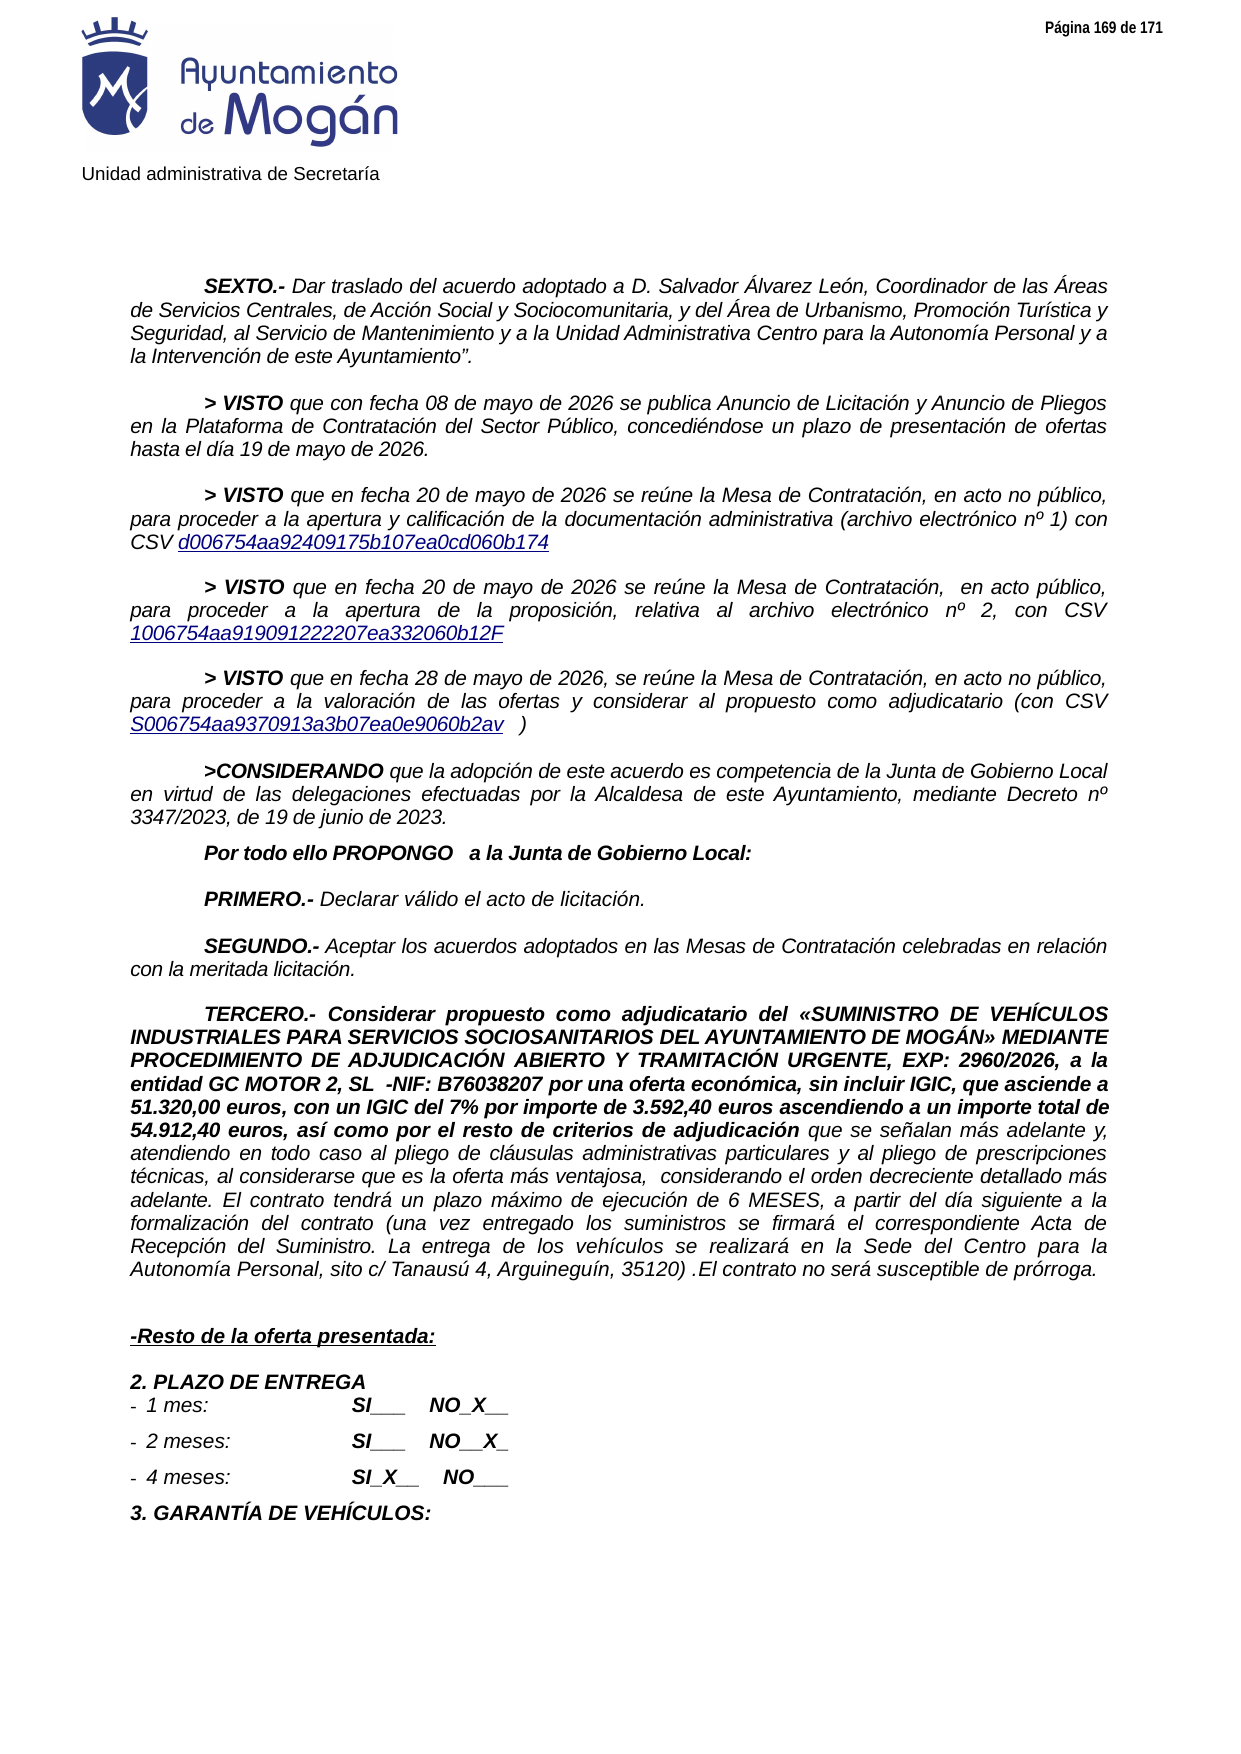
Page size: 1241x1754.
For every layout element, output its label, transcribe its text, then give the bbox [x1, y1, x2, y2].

text PRIMERO.- Declarar válido el acto de licitación. [130, 888, 1110, 911]
list 1 mes: SI___ NO_X__ [130, 1394, 1110, 1417]
text SEXTO.- Dar traslado del acuerdo adoptado a D. Salvador Álvarez León, Coordinador de las Áreas de Servicios Centrales, de Acción Social y Sociocomunitaria, y del Área de Urbanismo, Promoción Turística y Seguridad, al Servicio de Mantenimiento y a la Unidad Administrativa Centro para la Autonomía Personal y a la Intervención de este Ayuntamiento”. [130, 275, 1110, 368]
text 2. PLAZO DE ENTREGA [130, 1371, 1110, 1394]
text SEGUNDO.- Aceptar los acuerdos adoptados en las Mesas de Contratación celebradas en relación con la meritada licitación. [130, 934, 1110, 981]
text > VISTO que en fecha 20 de mayo de 2026 se reúne la Mesa de Contratación, en acto público, para proceder a la apertura de la proposición, relativa al archivo electrónico nº 2, con CSV 1006754aa919091222207ea332060b12F [130, 575, 1110, 645]
text > VISTO que en fecha 20 de mayo de 2026 se reúne la Mesa de Contratación, en acto no público, para proceder a la apertura y calificación de la documentación administrativa (archivo electrónico nº 1) con CSV d006754aa92409175b107ea0cd060b174 [130, 484, 1110, 554]
text > VISTO que con fecha 08 de mayo de 2026 se publica Anuncio de Licitación y Anuncio de Pliegos en la Plataforma de Contratación del Sector Público, concediéndose un plazo de presentación de ofertas hasta el día 19 de mayo de 2026. [130, 391, 1110, 461]
text -Resto de la oferta presentada: [130, 1324, 1110, 1348]
list 4 meses: SI_X__ NO___ [130, 1466, 1110, 1489]
text > VISTO que en fecha 28 de mayo de 2026, se reúne la Mesa de Contratación, en acto no público, para proceder a la valoración de las ofertas y considerar al propuesto como adjudicatario (con CSV S006754aa9370913a3b07ea0e9060b2av ) [130, 666, 1110, 736]
picture [81, 17, 398, 153]
text 3. GARANTÍA DE VEHÍCULOS: [130, 1501, 1110, 1524]
text >CONSIDERANDO que la adopción de este acuerdo es competencia de la Junta de Gobierno Local en virtud de las delegaciones efectuadas por la Alcaldesa de este Ayuntamiento, mediante Decreto nº 3347/2023, de 19 de junio de 2023. [130, 759, 1110, 829]
list 2 meses: SI___ NO__X_ [130, 1430, 1110, 1453]
text TERCERO.- Considerar propuesto como adjudicatario del «SUMINISTRO DE VEHÍCULOS INDUSTRIALES PARA SERVICIOS SOCIOSANITARIOS DEL AYUNTAMIENTO DE MOGÁN» MEDIANTE PROCEDIMIENTO DE ADJUDICACIÓN ABIERTO Y TRAMITACIÓN URGENTE, EXP: 2960/2026, a la entidad GC MOTOR 2, SL -NIF: B76038207 por una oferta económica, sin incluir IGIC, que asciende a 51.320,00 euros, con un IGIC del 7% por importe de 3.592,40 euros ascendiendo a un importe total de 54.912,40 euros, así como por el resto de criterios de adjudicación que se señalan más adelante y, atendiendo en todo caso al pliego de cláusulas administrativas particulares y al pliego de prescripciones técnicas, al considerarse que es la oferta más ventajosa, considerando el orden decreciente detallado más adelante. El contrato tendrá un plazo máximo de ejecución de 6 MESES, a partir del día siguiente a la formalización del contrato (una vez entregado los suministros se firmará el correspondiente Acta de Recepción del Suministro. La entrega de los vehículos se realizará en la Sede del Centro para la Autonomía Personal, sito c/ Tanausú 4, Arguineguín, 35120) .El contrato no será susceptible de prórroga. [130, 1002, 1110, 1281]
text Por todo ello PROPONGO a la Junta de Gobierno Local: [130, 842, 1110, 865]
